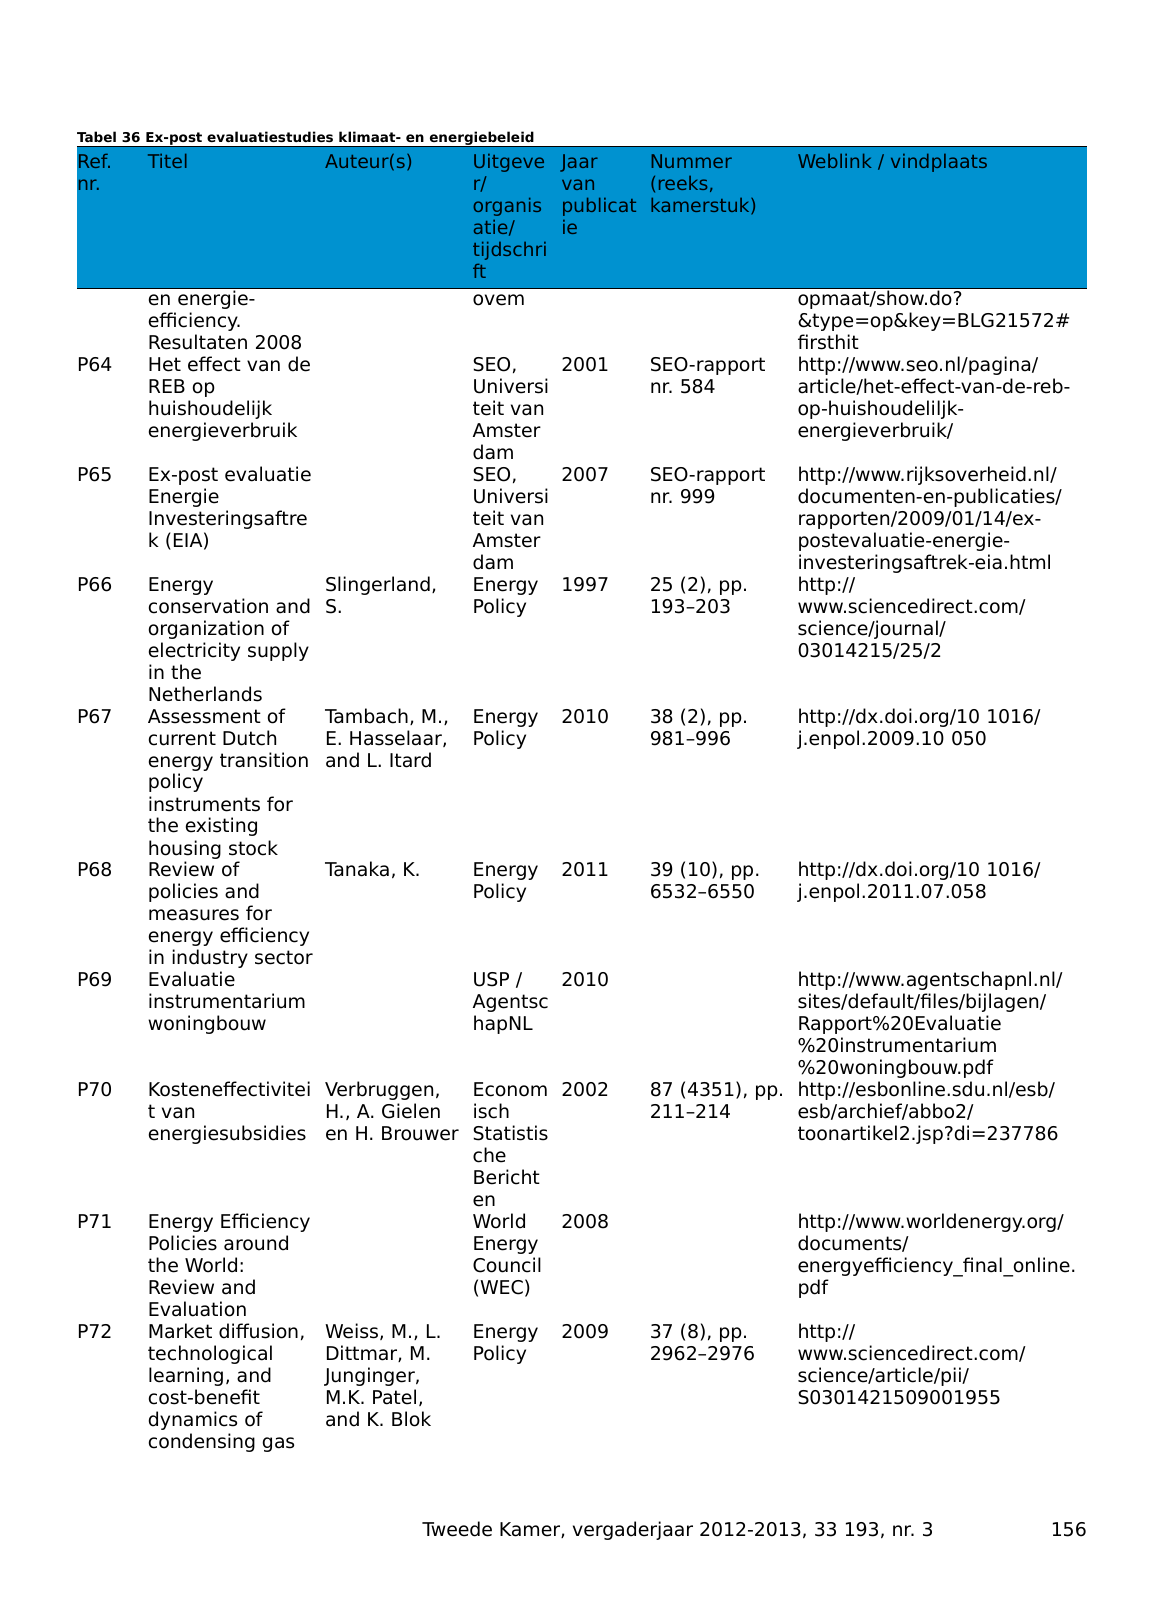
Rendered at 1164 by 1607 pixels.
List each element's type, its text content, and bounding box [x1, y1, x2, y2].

table_cell [644, 969, 791, 1079]
table_cell http://dx.doi.org/10 1016/j.enpol.2011.07.058 [791, 859, 1087, 969]
table_cell 1997 [555, 574, 644, 706]
table_cell SEO-rapport nr. 584 [644, 354, 791, 464]
table_cell SEO-rapport nr. 999 [644, 464, 791, 574]
table_cell Weiss, M., L. Dittmar, M. Junginger, M.K. Patel, and K. Blok [319, 1321, 466, 1453]
table_cell opmaat/show.do?&type=op&key=BLG21572#firsthit [791, 289, 1087, 354]
table_cell [319, 1211, 466, 1321]
table_cell en energie-efficiency. Resultaten 2008 [142, 289, 319, 354]
table_cell Tanaka, K. [319, 859, 466, 969]
table_cell ovem [466, 289, 555, 354]
table_cell 2007 [555, 464, 644, 574]
table_cell Energy conservation and organization of electricity supply in the Netherlands [142, 574, 319, 706]
table_cell Ex-post evaluatie Energie Investeringsaftrek (EIA) [142, 464, 319, 574]
table_cell P65 [77, 464, 142, 574]
table_cell Nummer (reeks, kamerstuk) [644, 147, 791, 288]
table_cell Verbruggen, H., A. Gielen en H. Brouwer [319, 1079, 466, 1211]
table_cell [644, 1211, 791, 1321]
table_cell Evaluatie instrumentarium woningbouw [142, 969, 319, 1079]
table_cell [319, 289, 466, 354]
table_cell USP / AgentschapNL [466, 969, 555, 1079]
table_cell 38 (2), pp. 981–996 [644, 706, 791, 859]
table_cell http://dx.doi.org/10 1016/j.enpol.2009.10 050 [791, 706, 1087, 859]
table_cell [319, 464, 466, 574]
table_cell Jaar van publicatie [555, 147, 644, 288]
table_cell 39 (10), pp. 6532–6550 [644, 859, 791, 969]
table_cell Titel [142, 147, 319, 288]
table_cell 87 (4351), pp. 211–214 [644, 1079, 791, 1211]
table_cell Energy Policy [466, 706, 555, 859]
table_cell http://www.rijksoverheid.nl/documenten-en-publicaties/rapporten/2009/01/14/ex-postevaluatie-energie-investeringsaftrek-eia.html [791, 464, 1087, 574]
table_cell Energy Efficiency Policies around the World: Review and Evaluation [142, 1211, 319, 1321]
table_cell [77, 289, 142, 354]
table_cell World Energy Council (WEC) [466, 1211, 555, 1321]
table_cell http://www.sciencedirect.com/science/journal/03014215/25/2 [791, 574, 1087, 706]
table_cell P68 [77, 859, 142, 969]
table_cell P71 [77, 1211, 142, 1321]
table_cell 2010 [555, 969, 644, 1079]
table_cell P66 [77, 574, 142, 706]
table_cell http://www.worldenergy.org/documents/energyefficiency_final_online.pdf [791, 1211, 1087, 1321]
table_cell P67 [77, 706, 142, 859]
table_cell Energy Policy [466, 574, 555, 706]
table_cell http://www.seo.nl/pagina/article/het-effect-van-de-reb-op-huishoudeliljk-energieverbruik/ [791, 354, 1087, 464]
table_cell Het effect van de REB op huishoudelijk energieverbruik [142, 354, 319, 464]
table_cell Review of policies and measures for energy efficiency in industry sector [142, 859, 319, 969]
table_cell Auteur(s) [319, 147, 466, 288]
table_cell P70 [77, 1079, 142, 1211]
table_cell P72 [77, 1321, 142, 1453]
table_cell 2010 [555, 706, 644, 859]
table_cell 2002 [555, 1079, 644, 1211]
table_cell Ref. nr. [77, 147, 142, 288]
table_cell Tambach, M., E. Hasselaar, and L. Itard [319, 706, 466, 859]
table_cell 2009 [555, 1321, 644, 1453]
table_cell Market diffusion, technological learning, and cost-benefit dynamics of condensing gas [142, 1321, 319, 1453]
table_cell Assessment of current Dutch energy transition policy instruments for the existing housing stock [142, 706, 319, 859]
table_cell Slingerland, S. [319, 574, 466, 706]
table_cell P64 [77, 354, 142, 464]
table_header Tabel 36 Ex-post evaluatiestudies klimaat- en energiebeleid [77, 130, 1087, 146]
table_cell P69 [77, 969, 142, 1079]
table_cell [319, 354, 466, 464]
table_cell 2001 [555, 354, 644, 464]
table_cell Energy Policy [466, 1321, 555, 1453]
table_cell Weblink / vindplaats [791, 147, 1087, 288]
table_cell Kosteneffectiviteit van energiesubsidies [142, 1079, 319, 1211]
table_cell 2011 [555, 859, 644, 969]
table_cell http://esbonline.sdu.nl/esb/esb/archief/abbo2/toonartikel2.jsp?di=237786 [791, 1079, 1087, 1211]
table_cell Energy Policy [466, 859, 555, 969]
table_cell http://www.agentschapnl.nl/sites/default/files/bijlagen/Rapport%20Evaluatie%20instrumentarium%20woningbouw.pdf [791, 969, 1087, 1079]
table_cell SEO, Universiteit van Amsterdam [466, 354, 555, 464]
table_cell [555, 289, 644, 354]
table_cell Economisch Statistische Berichten [466, 1079, 555, 1211]
table_cell [319, 969, 466, 1079]
table_cell 37 (8), pp. 2962–2976 [644, 1321, 791, 1453]
table_cell 2008 [555, 1211, 644, 1321]
table_cell http://www.sciencedirect.com/science/article/pii/S0301421509001955 [791, 1321, 1087, 1453]
table_cell SEO, Universiteit van Amsterdam [466, 464, 555, 574]
table_cell Uitgever/organisatie/ tijdschrift [466, 147, 555, 288]
table_cell 25 (2), pp. 193–203 [644, 574, 791, 706]
table_cell [644, 289, 791, 354]
